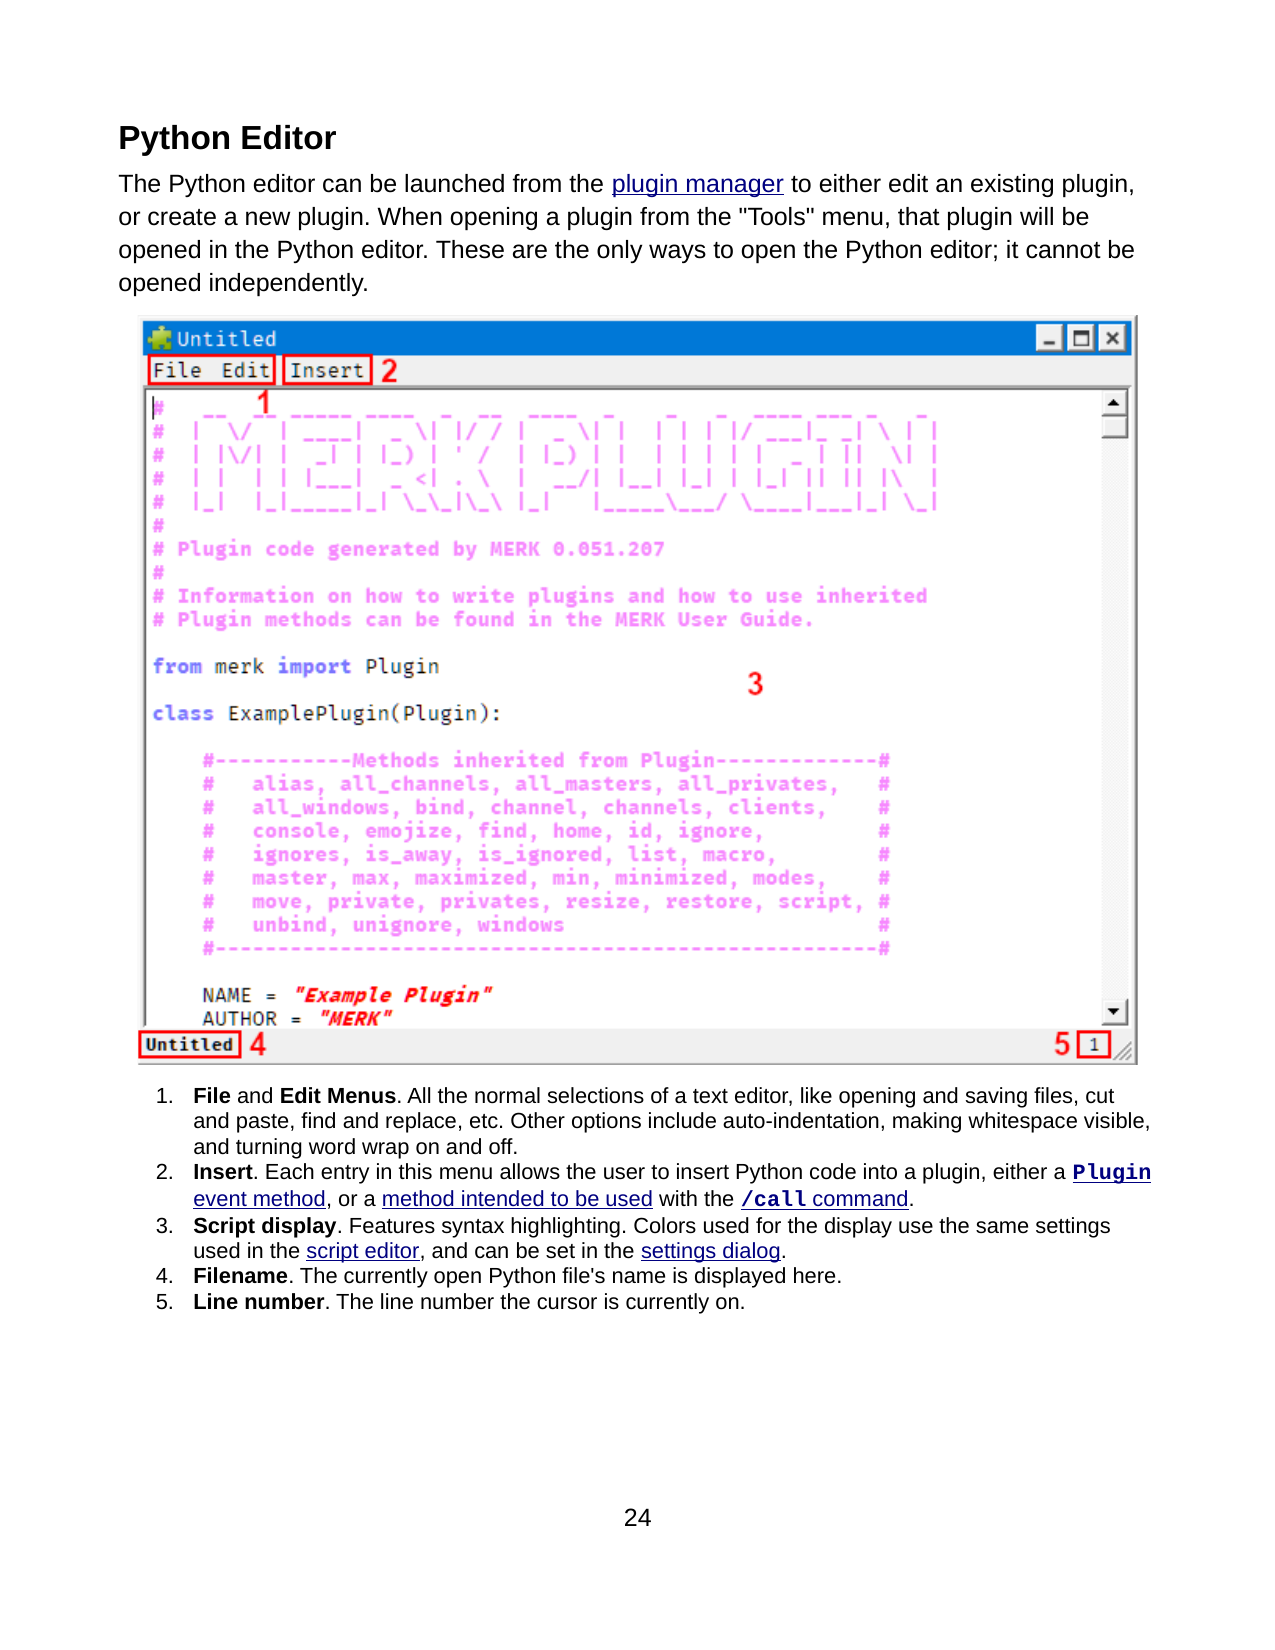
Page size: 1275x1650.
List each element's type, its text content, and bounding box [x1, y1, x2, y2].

text The Python editor can be launched from the plugin manager to either edit an existing plugin, or create a new plugin. When opening a plugin from the "Tools" menu, that plugin will be opened in the Python editor. These are the only ways to open the Python editor; it cannot be opened independently. [118, 169, 1157, 297]
list Script display. Features syntax highlighting. Colors used for the display use the same settings used in the script editor, and can be set in the settings dialog. [156, 1213, 1157, 1263]
list Filename. The currently open Python file's name is displayed here. [156, 1263, 1157, 1288]
list Line number. The line number the cursor is currently on. [156, 1288, 1157, 1314]
subtitle Python Editor [118, 118, 1157, 157]
picture [137, 315, 1138, 1065]
list Insert. Each entry in this menu allows the user to insert Python code into a plugin, either a Plugin event method, or a method intended to be used with the /call command. [156, 1159, 1157, 1213]
list File and Edit Menus. All the normal selections of a text editor, like opening and saving files, cut and paste, find and replace, etc. Other options include auto-indentation, making whitespace visible, and turning word wrap on and off. [156, 1083, 1157, 1159]
